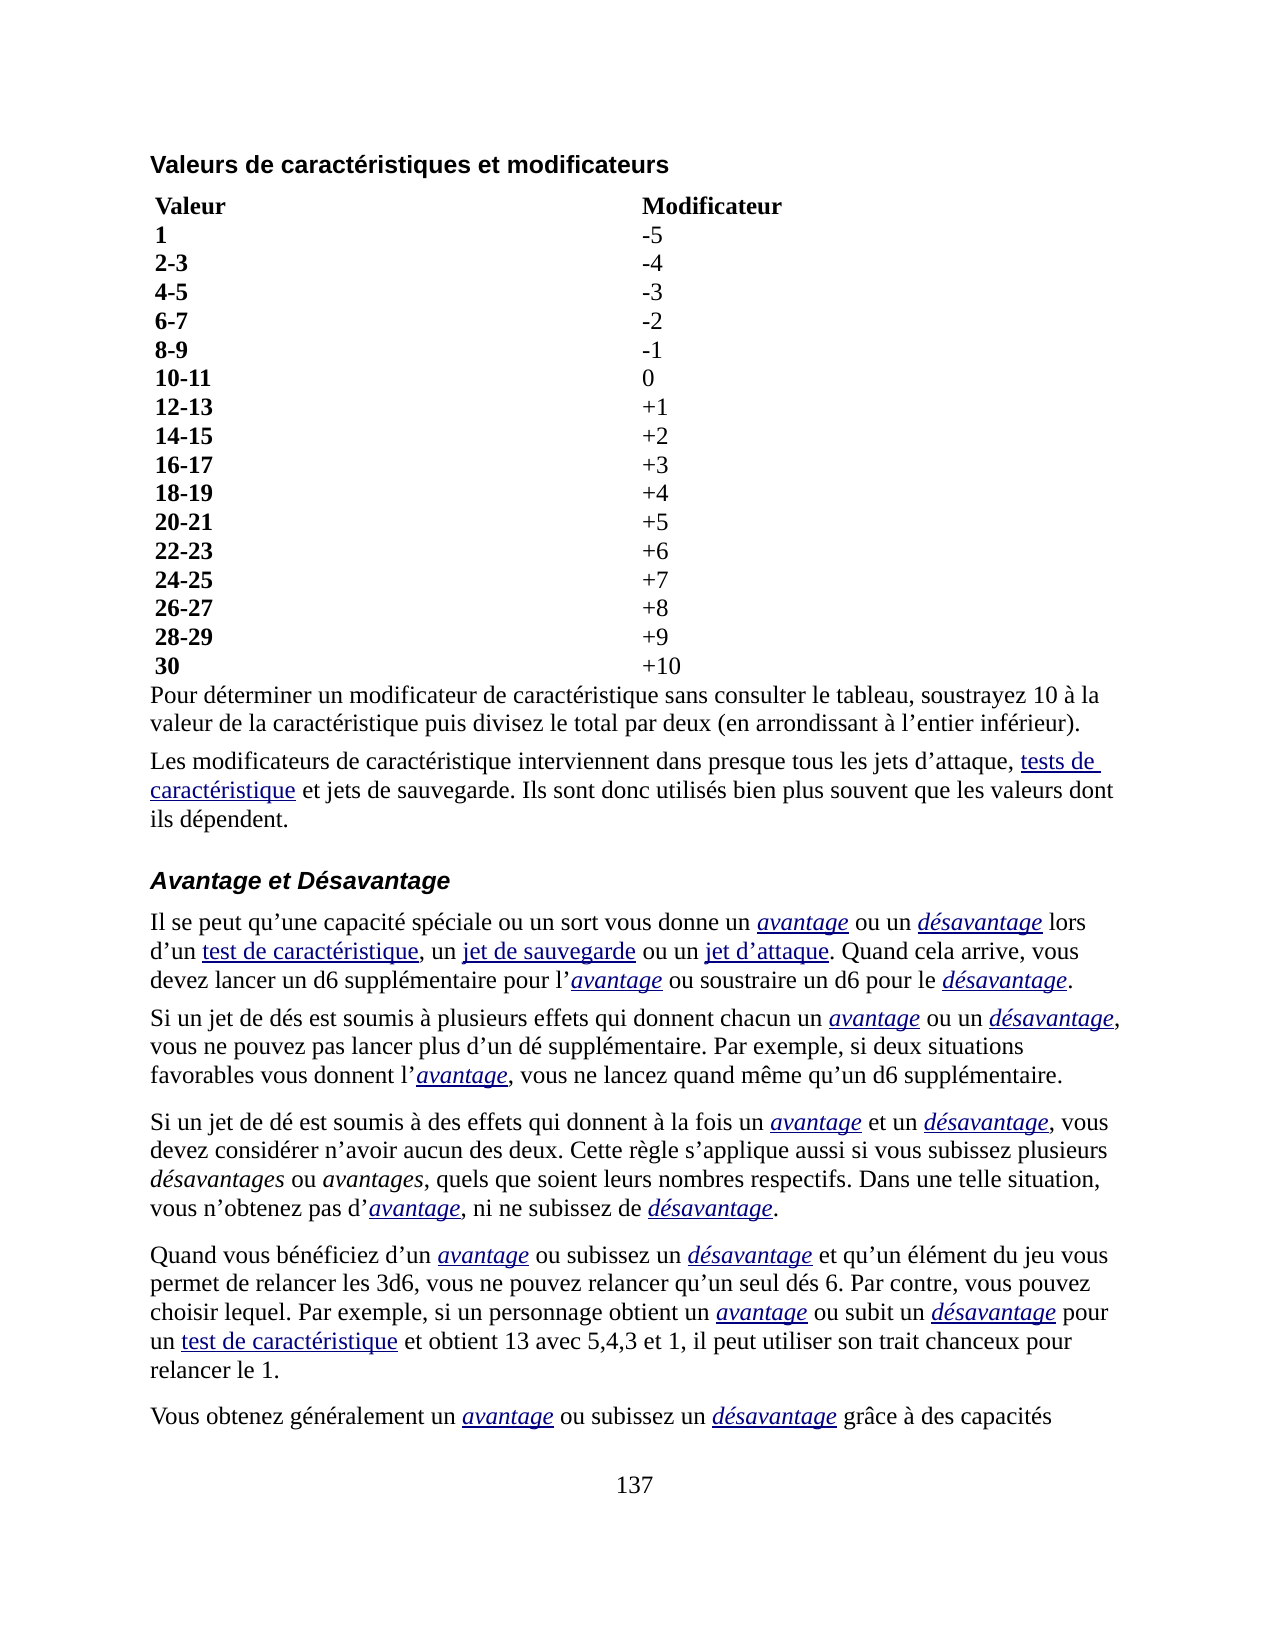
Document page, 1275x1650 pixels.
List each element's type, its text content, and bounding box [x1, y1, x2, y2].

text Si un jet de dés est soumis à plusieurs effets qui donnent chacun un avantage ou un désavantage, vous ne pouvez pas lancer plus d’un dé supplémentaire. Par exemple, si deux situations favorables vous donnent l’avantage, vous ne lancez quand même qu’un d6 supplémentaire. [150, 1003, 1125, 1089]
table_cell 1 [150, 220, 637, 248]
subtitle Avantage et Désavantage [150, 866, 1125, 895]
text Pour déterminer un modificateur de caractéristique sans consulter le tableau, soustrayez 10 à la valeur de la caractéristique puis divisez le total par deux (en arrondissant à l’entier inférieur). [150, 680, 1125, 737]
table_cell 22-23 [150, 536, 637, 565]
table_cell 8-9 [150, 335, 637, 363]
table_header Modificateur [638, 191, 1125, 220]
table_cell +1 [638, 392, 1125, 421]
table_header Valeur [150, 191, 637, 220]
table_cell -5 [638, 220, 1125, 248]
text Quand vous bénéficiez d’un avantage ou subissez un désavantage et qu’un élément du jeu vous permet de relancer les 3d6, vous ne pouvez relancer qu’un seul dés 6. Par contre, vous pouvez choisir lequel. Par exemple, si un personnage obtient un avantage ou subit un désavantage pour un test de caractéristique et obtient 13 avec 5,4,3 et 1, il peut utiliser son trait chanceux pour relancer le 1. [150, 1240, 1125, 1383]
table_cell -3 [638, 277, 1125, 306]
table_cell +10 [638, 651, 1125, 680]
table_cell +8 [638, 594, 1125, 622]
table_cell 16-17 [150, 450, 637, 478]
table_cell 20-21 [150, 507, 637, 536]
table_cell 0 [638, 364, 1125, 392]
table_cell +7 [638, 565, 1125, 593]
table_cell 10-11 [150, 364, 637, 392]
table_cell 30 [150, 651, 637, 680]
table_cell 26-27 [150, 594, 637, 622]
table_cell +9 [638, 622, 1125, 651]
text Si un jet de dé est soumis à des effets qui donnent à la fois un avantage et un désavantage, vous devez considérer n’avoir aucun des deux. Cette règle s’applique aussi si vous subissez plusieurs désavantages ou avantages, quels que soient leurs nombres respectifs. Dans une telle situation, vous n’obtenez pas d’avantage, ni ne subissez de désavantage. [150, 1107, 1125, 1222]
text Vous obtenez généralement un avantage ou subissez un désavantage grâce à des capacités [150, 1401, 1125, 1430]
table_cell +6 [638, 536, 1125, 565]
table_cell -1 [638, 335, 1125, 363]
table_cell 24-25 [150, 565, 637, 593]
text Il se peut qu’une capacité spéciale ou un sort vous donne un avantage ou un désavantage lors d’un test de caractéristique, un jet de sauvegarde ou un jet d’attaque. Quand cela arrive, vous devez lancer un d6 supplémentaire pour l’avantage ou soustraire un d6 pour le désavantage. [150, 907, 1125, 994]
table_cell 18-19 [150, 479, 637, 507]
table_cell +4 [638, 479, 1125, 507]
table_cell 12-13 [150, 392, 637, 421]
table_cell 4-5 [150, 277, 637, 306]
text Les modificateurs de caractéristique interviennent dans presque tous les jets d’attaque, tests de caractéristique et jets de sauvegarde. Ils sont donc utilisés bien plus souvent que les valeurs dont ils dépendent. [150, 746, 1125, 832]
table_cell -2 [638, 306, 1125, 335]
table_cell 14-15 [150, 421, 637, 450]
table_cell 2-3 [150, 249, 637, 277]
table_cell 6-7 [150, 306, 637, 335]
table_cell +2 [638, 421, 1125, 450]
subtitle Valeurs de caractéristiques et modificateurs [150, 150, 1125, 178]
table_cell +3 [638, 450, 1125, 478]
table_cell +5 [638, 507, 1125, 536]
table_cell 28-29 [150, 622, 637, 651]
table_cell -4 [638, 249, 1125, 277]
